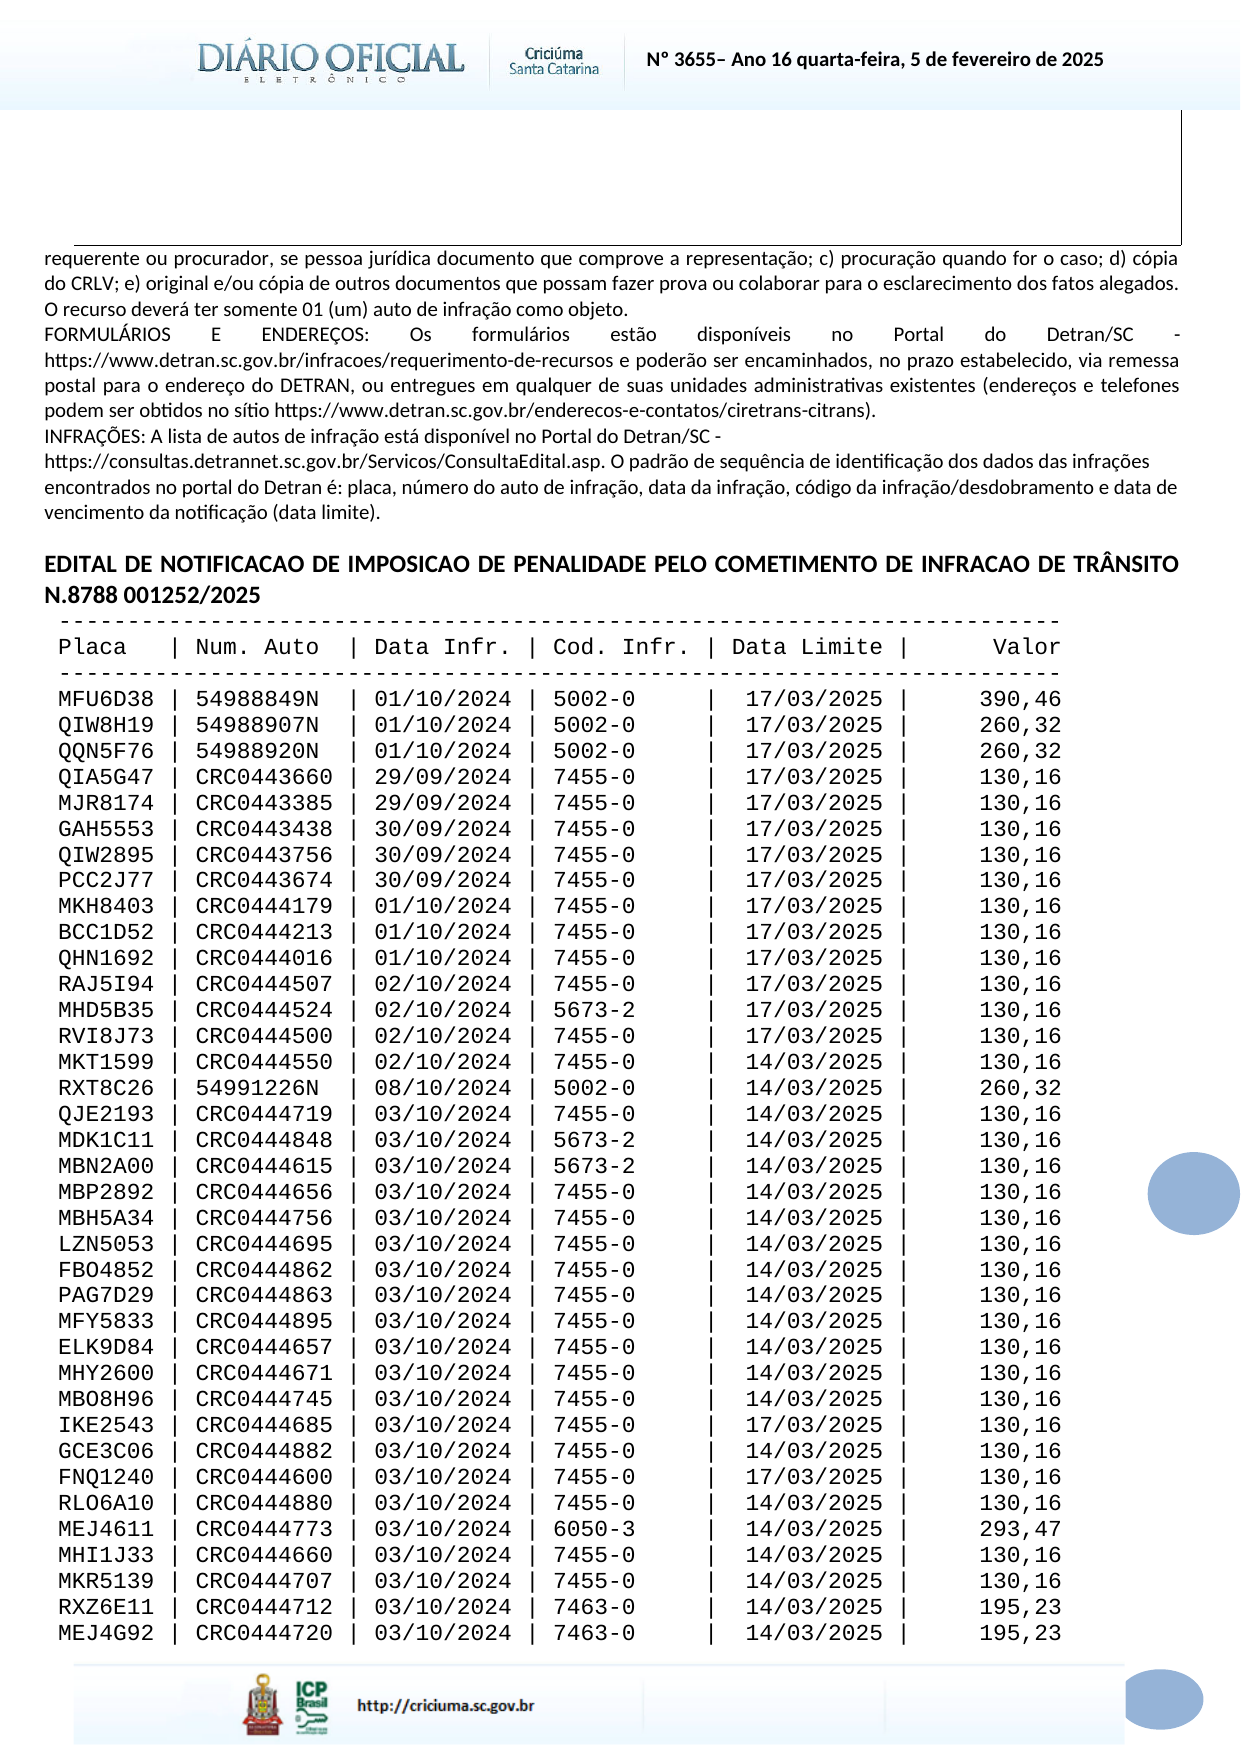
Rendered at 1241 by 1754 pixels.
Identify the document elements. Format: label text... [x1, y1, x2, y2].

text QJE2193 | CRC0444719 | 03/10/2024 | 7455-0 | 14/03/2025 | 130,16 [44, 1102, 1181, 1128]
text QIW2895 | CRC0443756 | 30/09/2024 | 7455-0 | 17/03/2025 | 130,16 [44, 843, 1181, 869]
text QIW8H19 | 54988907N | 01/10/2024 | 5002-0 | 17/03/2025 | 260,32 [44, 713, 1181, 739]
text RXT8C26 | 54991226N | 08/10/2024 | 5002-0 | 14/03/2025 | 260,32 [44, 1076, 1181, 1102]
text PCC2J77 | CRC0443674 | 30/09/2024 | 7455-0 | 17/03/2025 | 130,16 [44, 869, 1181, 895]
text MDK1C11 | CRC0444848 | 03/10/2024 | 5673-2 | 14/03/2025 | 130,16 [44, 1128, 1181, 1154]
text QHN1692 | CRC0444016 | 01/10/2024 | 7455-0 | 17/03/2025 | 130,16 [44, 947, 1181, 973]
text QQN5F76 | 54988920N | 01/10/2024 | 5002-0 | 17/03/2025 | 260,32 [44, 739, 1181, 765]
text ------------------------------------------------------------------------- [44, 661, 1181, 687]
text RVI8J73 | CRC0444500 | 02/10/2024 | 7455-0 | 17/03/2025 | 130,16 [44, 1024, 1181, 1050]
text FORMULÁRIOS E ENDEREÇOS: Os formulários estão disponíveis no Portal do Detran/SC - https://www.detran.sc.gov.br/infracoes/requerimento-de-recursos e poderão ser encaminhados, no prazo estabelecido, via remessa postal para o endereço do DETRAN, ou entregues em qualquer de suas unidades administrativas existentes (endereços e telefones podem ser obtidos no sítio https://www.detran.sc.gov.br/enderecos-e-contatos/ciretrans-citrans). [44, 321, 1181, 423]
text MEJ4611 | CRC0444773 | 03/10/2024 | 6050-3 | 14/03/2025 | 293,47 [44, 1517, 1181, 1543]
text GCE3C06 | CRC0444882 | 03/10/2024 | 7455-0 | 14/03/2025 | 130,16 [44, 1439, 1181, 1465]
text MEJ4G92 | CRC0444720 | 03/10/2024 | 7463-0 | 14/03/2025 | 195,23 [44, 1621, 1181, 1647]
text EDITAL DE NOTIFICACAO DE IMPOSICAO DE PENALIDADE PELO COMETIMENTO DE INFRACAO DE TRÂNSITO N.8788 001252/2025 [44, 548, 1181, 609]
text MKR5139 | CRC0444707 | 03/10/2024 | 7455-0 | 14/03/2025 | 130,16 [44, 1569, 1181, 1595]
text INFRAÇÕES: A lista de autos de infração está disponível no Portal do Detran/SC - https://consultas.detrannet.sc.gov.br/Servicos/ConsultaEdital.asp. O padrão de sequência de identificação dos dados das infrações encontrados no portal do Detran é: placa, número do auto de infração, data da infração, código da infração/desdobramento e data de vencimento da notificação (data limite). [44, 423, 1181, 525]
text MFY5833 | CRC0444895 | 03/10/2024 | 7455-0 | 14/03/2025 | 130,16 [44, 1310, 1181, 1336]
text MFU6D38 | 54988849N | 01/10/2024 | 5002-0 | 17/03/2025 | 390,46 [44, 687, 1181, 713]
text MHD5B35 | CRC0444524 | 02/10/2024 | 5673-2 | 17/03/2025 | 130,16 [44, 998, 1181, 1024]
text RXZ6E11 | CRC0444712 | 03/10/2024 | 7463-0 | 14/03/2025 | 195,23 [44, 1595, 1181, 1621]
text RLO6A10 | CRC0444880 | 03/10/2024 | 7455-0 | 14/03/2025 | 130,16 [44, 1491, 1181, 1517]
text MBP2892 | CRC0444656 | 03/10/2024 | 7455-0 | 14/03/2025 | 130,16 [44, 1180, 1149, 1206]
text MBN2A00 | CRC0444615 | 03/10/2024 | 5673-2 | 14/03/2025 | 130,16 [44, 1154, 1176, 1180]
text MKH8403 | CRC0444179 | 01/10/2024 | 7455-0 | 17/03/2025 | 130,16 [44, 895, 1181, 921]
text MHI1J33 | CRC0444660 | 03/10/2024 | 7455-0 | 14/03/2025 | 130,16 [44, 1543, 1181, 1569]
text ------------------------------------------------------------------------- [44, 609, 1181, 635]
text FBO4852 | CRC0444862 | 03/10/2024 | 7455-0 | 14/03/2025 | 130,16 [44, 1258, 1181, 1284]
text MHY2600 | CRC0444671 | 03/10/2024 | 7455-0 | 14/03/2025 | 130,16 [44, 1362, 1181, 1388]
text GAH5553 | CRC0443438 | 30/09/2024 | 7455-0 | 17/03/2025 | 130,16 [44, 817, 1181, 843]
text requerente ou procurador, se pessoa jurídica documento que comprove a representação; c) procuração quando for o caso; d) cópia do CRLV; e) original e/ou cópia de outros documentos que possam fazer prova ou colaborar para o esclarecimento dos fatos alegados. O recurso deverá ter somente 01 (um) auto de infração como objeto. [44, 245, 1181, 321]
text PAG7D29 | CRC0444863 | 03/10/2024 | 7455-0 | 14/03/2025 | 130,16 [44, 1284, 1181, 1310]
text IKE2543 | CRC0444685 | 03/10/2024 | 7455-0 | 17/03/2025 | 130,16 [44, 1413, 1181, 1439]
text FNQ1240 | CRC0444600 | 03/10/2024 | 7455-0 | 17/03/2025 | 130,16 [44, 1465, 1181, 1491]
text BCC1D52 | CRC0444213 | 01/10/2024 | 7455-0 | 17/03/2025 | 130,16 [44, 921, 1181, 947]
text RAJ5I94 | CRC0444507 | 02/10/2024 | 7455-0 | 17/03/2025 | 130,16 [44, 973, 1181, 998]
text Placa | Num. Auto | Data Infr. | Cod. Infr. | Data Limite | Valor [44, 635, 1181, 661]
text LZN5053 | CRC0444695 | 03/10/2024 | 7455-0 | 14/03/2025 | 130,16 [44, 1232, 1181, 1258]
text ELK9D84 | CRC0444657 | 03/10/2024 | 7455-0 | 14/03/2025 | 130,16 [44, 1336, 1181, 1362]
text MJR8174 | CRC0443385 | 29/09/2024 | 7455-0 | 17/03/2025 | 130,16 [44, 791, 1181, 817]
text QIA5G47 | CRC0443660 | 29/09/2024 | 7455-0 | 17/03/2025 | 130,16 [44, 765, 1181, 791]
text MKT1599 | CRC0444550 | 02/10/2024 | 7455-0 | 14/03/2025 | 130,16 [44, 1050, 1181, 1076]
text MBH5A34 | CRC0444756 | 03/10/2024 | 7455-0 | 14/03/2025 | 130,16 [44, 1206, 1174, 1232]
text MBO8H96 | CRC0444745 | 03/10/2024 | 7455-0 | 14/03/2025 | 130,16 [44, 1388, 1181, 1413]
